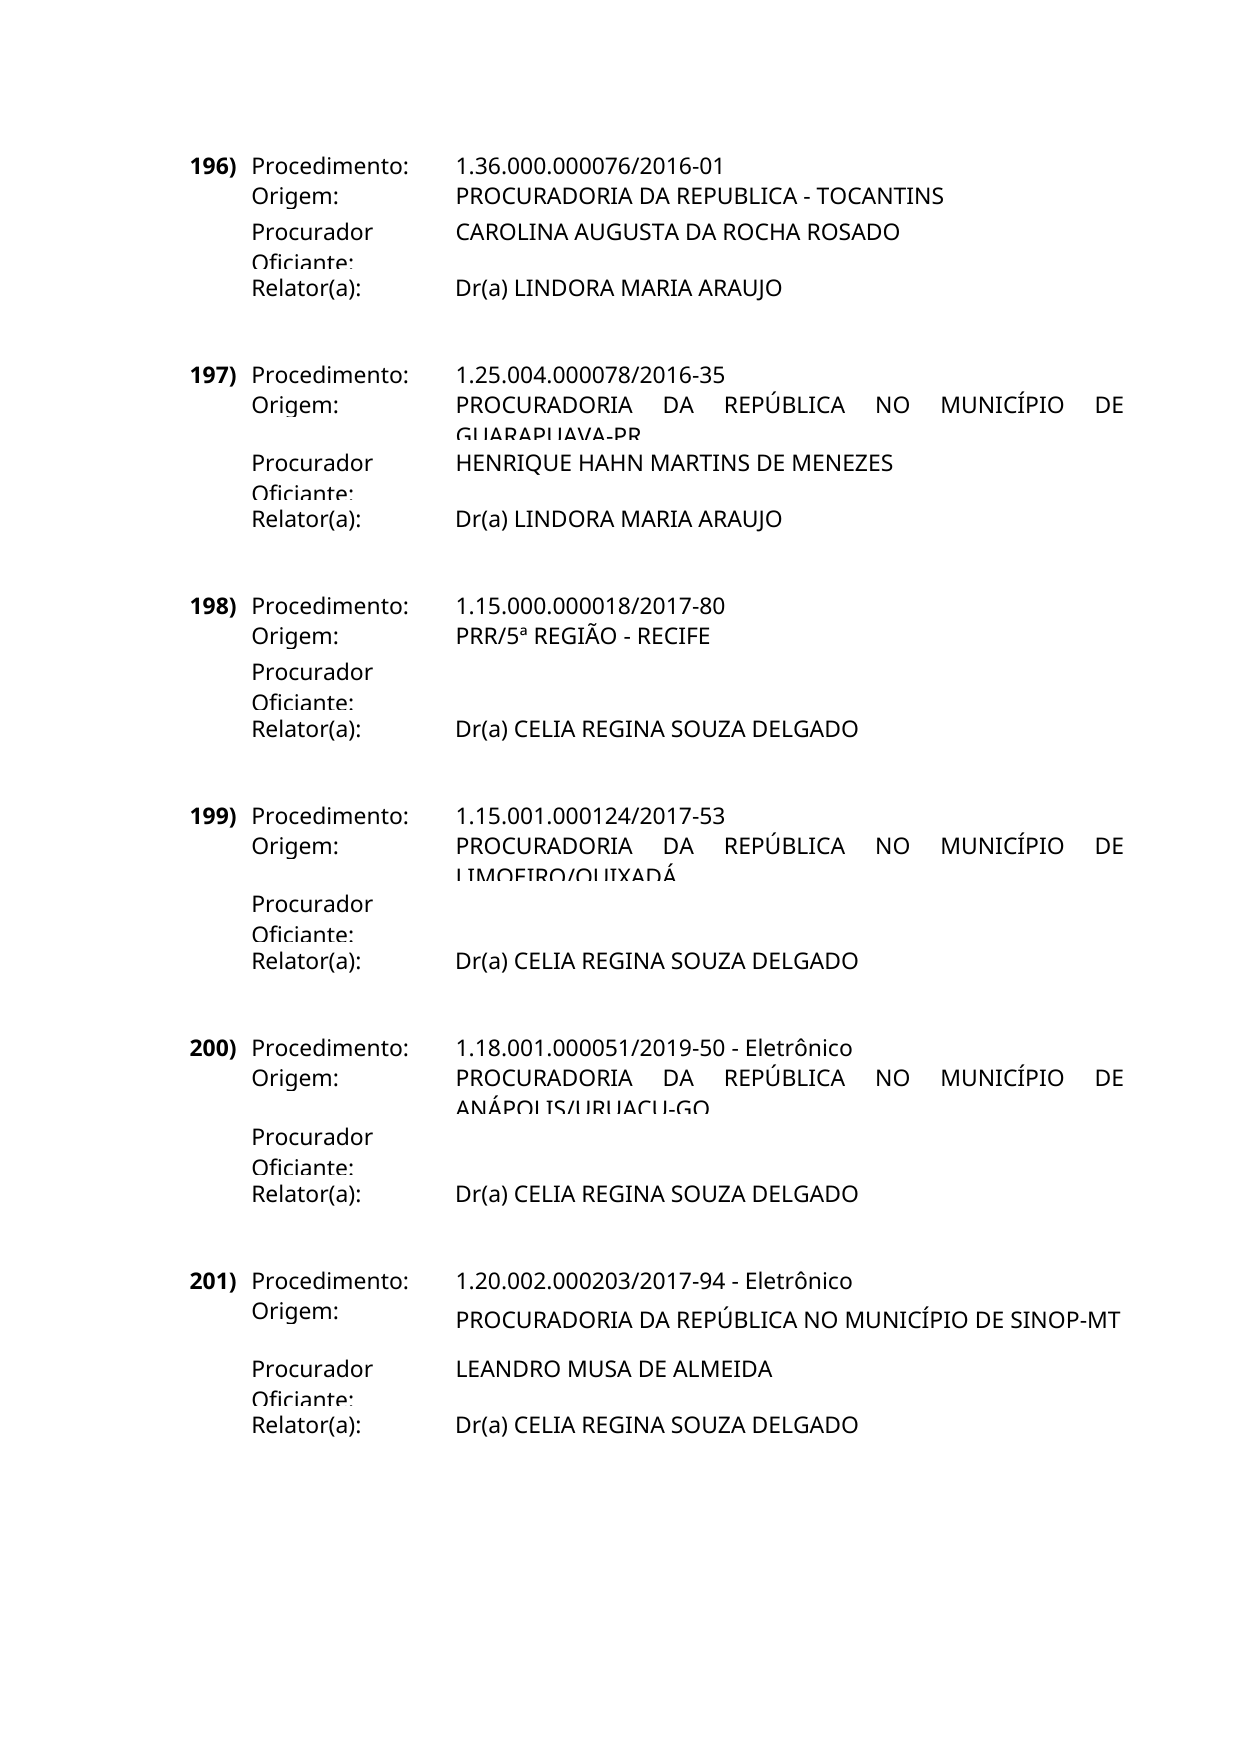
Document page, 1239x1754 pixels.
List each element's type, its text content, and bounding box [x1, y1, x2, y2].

table_cell [455, 1346, 1124, 1353]
table_cell [189, 620, 251, 648]
table_cell [189, 881, 251, 888]
table_cell [251, 302, 455, 358]
table_cell [455, 533, 1124, 589]
table_cell [0, 656, 189, 709]
table_cell [0, 1178, 189, 1208]
table_cell [189, 1178, 251, 1208]
table_cell [251, 881, 455, 888]
table_cell [0, 1346, 189, 1353]
table_cell [189, 1121, 251, 1174]
table_cell [1125, 1121, 1239, 1174]
table_cell [455, 743, 1124, 799]
table_cell [189, 302, 251, 358]
table_cell [1125, 590, 1239, 618]
table_cell [0, 945, 189, 975]
table_cell [455, 1208, 1124, 1264]
table_cell 1.15.000.000018/2017-80 [455, 590, 1124, 618]
table_cell [189, 503, 251, 533]
table_cell [0, 503, 189, 533]
table_cell [251, 858, 455, 881]
table_cell [189, 888, 251, 942]
table_cell [455, 1113, 1124, 1121]
table_cell [1125, 858, 1239, 881]
table_cell [251, 533, 455, 589]
table_cell [1125, 1032, 1239, 1061]
table_cell [0, 881, 189, 888]
table_header Relator(a): [251, 713, 455, 741]
table_cell [0, 1121, 189, 1174]
table_cell [251, 1323, 455, 1346]
table_cell Origem: [251, 389, 455, 417]
table_header [1125, 0, 1239, 150]
table_cell LEANDRO MUSA DE ALMEIDA [455, 1353, 1124, 1404]
table_cell [0, 440, 189, 447]
table_cell [1125, 302, 1239, 358]
table_cell [0, 272, 189, 302]
table_cell [189, 1062, 251, 1091]
table_cell Procedimento: [251, 1032, 455, 1061]
table_cell [1125, 620, 1239, 648]
table_cell [0, 713, 189, 743]
table_header Dr(a) CELIA REGINA SOUZA DELGADO [455, 1409, 1122, 1437]
table_cell [1125, 1323, 1239, 1346]
table_cell [251, 440, 455, 447]
table_cell [455, 881, 1124, 888]
table_cell [0, 1323, 189, 1346]
table_cell [251, 648, 455, 656]
table_cell PROCURADORIA DA REPÚBLICA NO MUNICÍPIO DE LIMOEIRO/QUIXADÁ [455, 830, 1124, 881]
table_cell [1125, 389, 1239, 417]
table_cell [189, 1091, 251, 1113]
table_cell [1125, 743, 1239, 799]
table_header Relator(a): [251, 945, 455, 974]
table_header Relator(a): [251, 1409, 455, 1437]
table_cell Procurador Oficiante: [251, 1353, 455, 1406]
table_cell 1.18.001.000051/2019-50 - Eletrônico [455, 1032, 1124, 1061]
table_cell [0, 216, 189, 267]
table_cell [1125, 417, 1239, 439]
table_cell [0, 1208, 189, 1264]
table_cell [189, 389, 251, 417]
table_cell [455, 209, 1124, 216]
table_cell [189, 440, 251, 447]
table_cell 1.25.004.000078/2016-35 [455, 359, 1124, 387]
table_cell [189, 1353, 251, 1404]
table_cell [0, 209, 189, 216]
table_cell Procurador Oficiante: [251, 216, 455, 268]
table_cell Procedimento: [251, 150, 455, 178]
table_cell [0, 620, 189, 648]
table_header Relator(a): [251, 1178, 455, 1206]
table_cell [251, 743, 455, 799]
table_cell 201) [189, 1265, 251, 1293]
table_header Dr(a) LINDORA MARIA ARAUJO [455, 272, 1122, 300]
table_header Dr(a) CELIA REGINA SOUZA DELGADO [455, 1178, 1122, 1206]
table_cell [455, 1121, 1124, 1174]
table_cell Origem: [251, 830, 455, 858]
table_cell [251, 1091, 455, 1113]
table_cell [0, 447, 189, 498]
table_cell [0, 830, 189, 858]
table_cell [1125, 1409, 1239, 1439]
table_cell [1125, 272, 1239, 302]
table_cell [0, 1113, 189, 1121]
table_header [0, 0, 189, 150]
table_cell [189, 713, 251, 743]
table_cell [1125, 533, 1239, 589]
table_cell [1125, 1113, 1239, 1121]
table_cell [1125, 180, 1239, 208]
table_cell [1125, 648, 1239, 656]
table_cell Procedimento: [251, 1265, 455, 1293]
table_header Dr(a) LINDORA MARIA ARAUJO [455, 503, 1122, 531]
table_cell [189, 975, 251, 1032]
table_cell Procurador Oficiante: [251, 888, 455, 942]
table_cell [189, 1208, 251, 1264]
table_cell [0, 1409, 189, 1439]
table_cell 1.36.000.000076/2016-01 [455, 150, 1124, 178]
table_cell [0, 590, 189, 618]
table_cell [1125, 800, 1239, 828]
table_cell [189, 1409, 251, 1439]
table_cell [189, 648, 251, 656]
table_cell Origem: [251, 1295, 455, 1323]
table_cell [455, 648, 1124, 656]
table_cell [0, 800, 189, 828]
table_cell [251, 209, 455, 216]
table_cell [1125, 881, 1239, 888]
table_header Dr(a) CELIA REGINA SOUZA DELGADO [455, 945, 1122, 974]
table_cell [0, 302, 189, 358]
table_cell [0, 888, 189, 942]
table_cell PRR/5ª REGIÃO - RECIFE [455, 620, 1124, 648]
table_cell [189, 656, 251, 709]
table_cell [0, 1353, 189, 1404]
table_cell [1125, 1295, 1239, 1323]
table_cell [1125, 830, 1239, 858]
table_cell 199) [189, 800, 251, 828]
table_cell [0, 180, 189, 208]
table_cell [1125, 209, 1239, 216]
table_cell 198) [189, 590, 251, 618]
table_cell [0, 1062, 189, 1091]
table_cell [189, 180, 251, 208]
table_cell [1125, 713, 1239, 743]
table_cell [455, 656, 1124, 709]
table_cell 1.15.001.000124/2017-53 [455, 800, 1124, 828]
table_cell Origem: [251, 180, 455, 208]
table_cell [189, 533, 251, 589]
table_cell Procurador Oficiante: [251, 447, 455, 499]
table_cell [1125, 440, 1239, 447]
table_cell [189, 945, 251, 975]
table_cell [0, 1295, 189, 1323]
table_cell [1125, 216, 1239, 267]
table_cell 197) [189, 359, 251, 387]
table_cell [189, 272, 251, 302]
table_cell [189, 1295, 251, 1323]
table_cell PROCURADORIA DA REPÚBLICA NO MUNICÍPIO DE GUARAPUAVA-PR [455, 389, 1124, 439]
table_header [455, 0, 1124, 150]
table_cell [1125, 1353, 1239, 1404]
table_cell [0, 858, 189, 881]
table_cell [251, 1346, 455, 1353]
table_cell [1125, 888, 1239, 942]
table_cell [0, 359, 189, 387]
table_cell [0, 1091, 189, 1113]
table_cell [0, 417, 189, 439]
table_cell [1125, 1062, 1239, 1091]
table_cell [1125, 503, 1239, 533]
table_cell [251, 975, 455, 1032]
table_cell HENRIQUE HAHN MARTINS DE MENEZES [455, 447, 1124, 498]
table_cell [189, 1323, 251, 1346]
table_header [251, 0, 455, 150]
table_cell 1.20.002.000203/2017-94 - Eletrônico [455, 1265, 1124, 1293]
table_cell [189, 417, 251, 439]
table_cell Origem: [251, 620, 455, 648]
table_cell [0, 648, 189, 656]
table_cell [0, 743, 189, 799]
table_cell [1125, 945, 1239, 975]
table_cell Procurador Oficiante: [251, 656, 455, 709]
table_cell [189, 209, 251, 216]
table_cell [455, 888, 1124, 942]
table_cell [251, 1113, 455, 1121]
table_cell [455, 440, 1124, 447]
table_cell [1125, 1346, 1239, 1353]
table_cell [1125, 1178, 1239, 1208]
table_cell [455, 302, 1124, 358]
table_cell [0, 389, 189, 417]
table_cell [0, 150, 189, 178]
table_cell Procedimento: [251, 590, 455, 618]
table_cell Procurador Oficiante: [251, 1121, 455, 1174]
table_header Dr(a) CELIA REGINA SOUZA DELGADO [455, 713, 1122, 741]
table_header Relator(a): [251, 272, 455, 300]
table_cell [1125, 1208, 1239, 1264]
table_cell CAROLINA AUGUSTA DA ROCHA ROSADO [455, 216, 1124, 267]
table_cell [189, 1113, 251, 1121]
table_cell [1125, 150, 1239, 178]
table_cell [189, 858, 251, 881]
table_cell [1125, 359, 1239, 387]
table_cell [251, 417, 455, 439]
table_cell [189, 830, 251, 858]
table_cell PROCURADORIA DA REPÚBLICA NO MUNICÍPIO DE ANÁPOLIS/URUAÇU-GO [455, 1062, 1124, 1113]
table_cell PROCURADORIA DA REPÚBLICA NO MUNICÍPIO DE SINOP-MT [455, 1295, 1124, 1346]
table_header [189, 0, 251, 150]
table_cell [0, 1032, 189, 1061]
table_cell [189, 743, 251, 799]
table_cell [0, 533, 189, 589]
table_cell [1125, 656, 1239, 709]
table_cell [455, 975, 1124, 1032]
table_cell [189, 447, 251, 498]
table_cell [0, 975, 189, 1032]
table_cell [1125, 447, 1239, 498]
table_cell Origem: [251, 1062, 455, 1091]
table_cell 196) [189, 150, 251, 178]
table_cell Procedimento: [251, 359, 455, 387]
table_cell [189, 1346, 251, 1353]
table_cell [1125, 1091, 1239, 1113]
table_cell Procedimento: [251, 800, 455, 828]
table_cell [189, 216, 251, 267]
table_cell 200) [189, 1032, 251, 1061]
table_header Relator(a): [251, 503, 455, 531]
table_cell [251, 1208, 455, 1264]
table_cell [1125, 1265, 1239, 1293]
table_cell [0, 1265, 189, 1293]
table_cell [1125, 975, 1239, 1032]
table_cell PROCURADORIA DA REPUBLICA - TOCANTINS [455, 180, 1124, 208]
